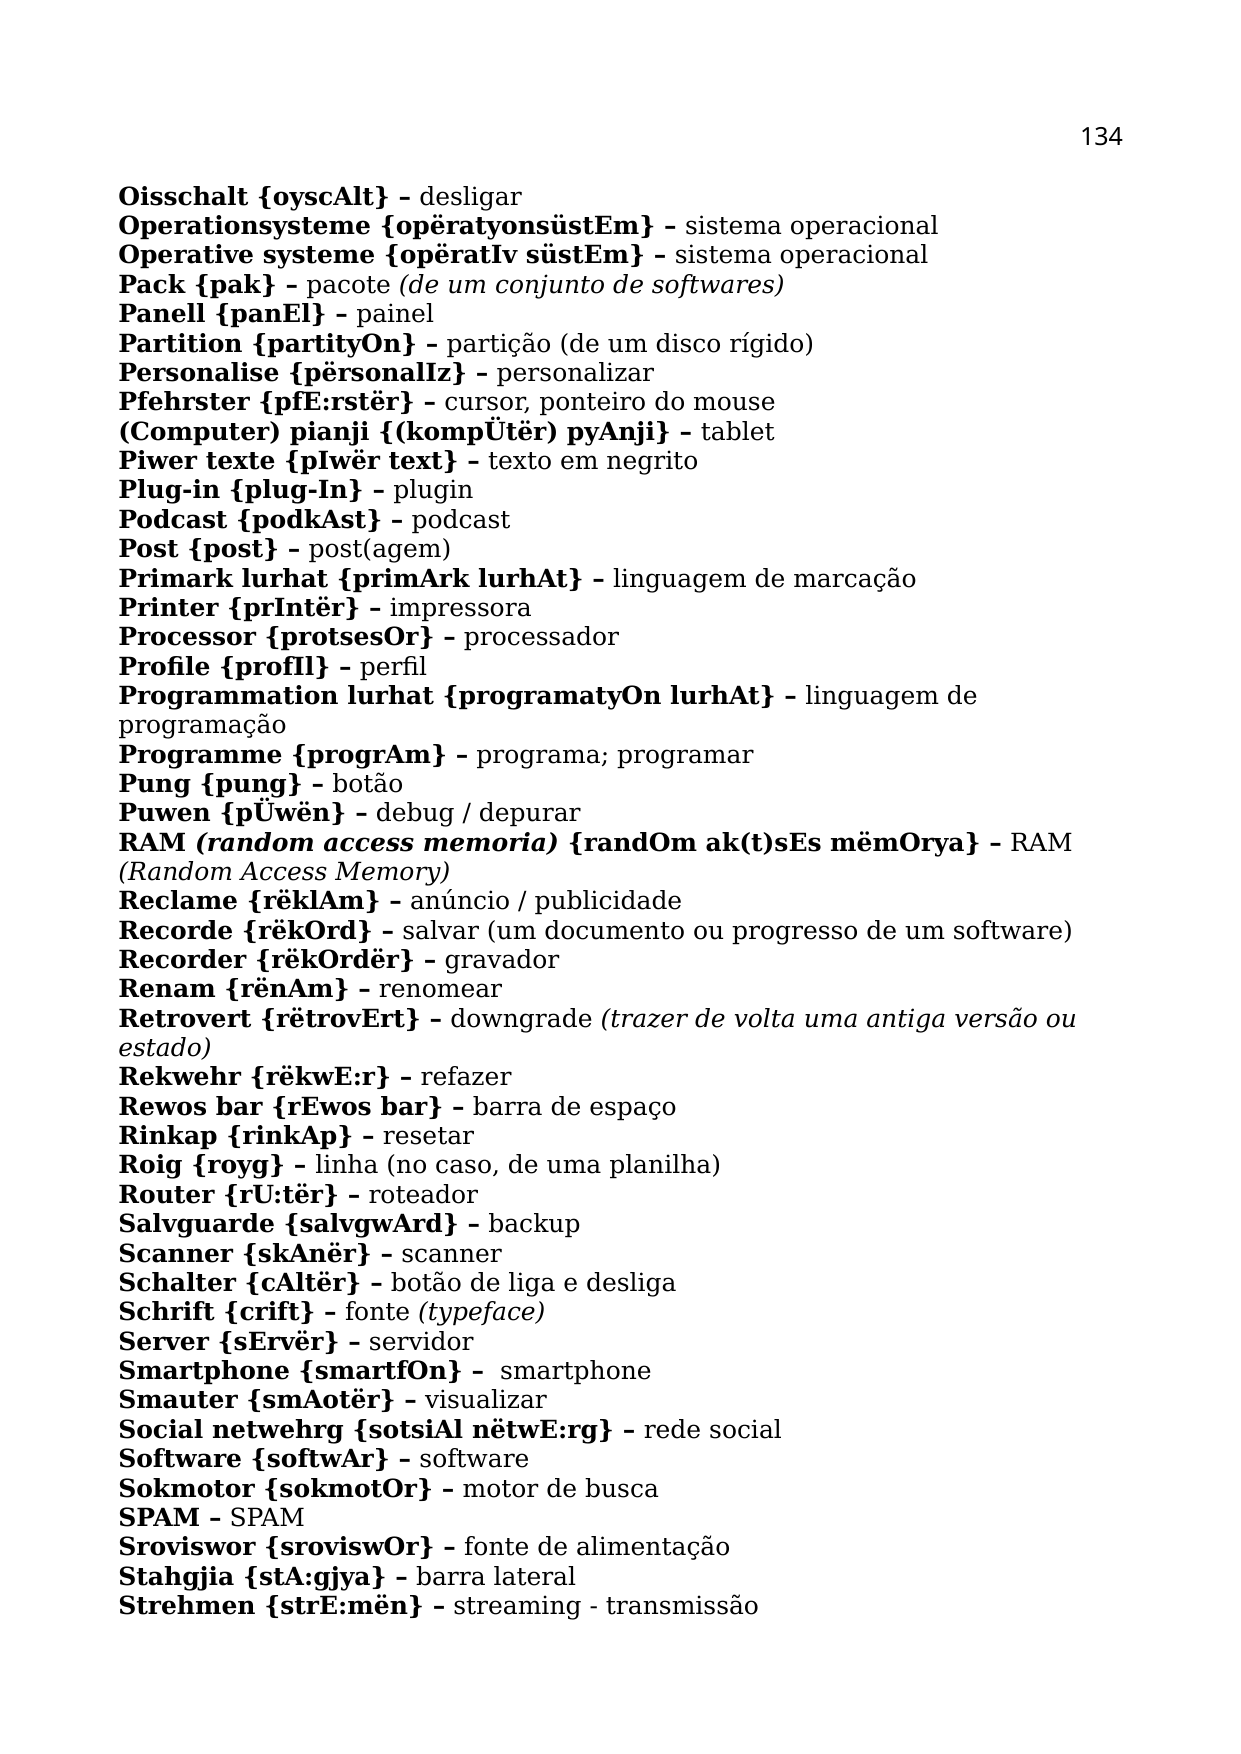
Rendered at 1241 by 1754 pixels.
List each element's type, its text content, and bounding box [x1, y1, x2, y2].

text Panell {panEl} – painel [118, 299, 1123, 328]
text Server {sErvër} – servidor [118, 1327, 1123, 1356]
text Software {softwAr} – software [118, 1444, 1123, 1473]
text Stahgjia {stA:gjya} – barra lateral [118, 1562, 1123, 1591]
text Schrift {crift} – fonte (typeface) [118, 1297, 1123, 1327]
text Sokmotor {sokmotOr} – motor de busca [118, 1473, 1123, 1503]
text Scanner {skAnër} – scanner [118, 1238, 1123, 1268]
text Printer {prIntër} – impressora [118, 593, 1123, 622]
text Smauter {smAotër} – visualizar [118, 1385, 1123, 1415]
text Oisschalt {oyscAlt} – desligar [118, 182, 1123, 211]
text Rekwehr {rëkwE:r} – refazer [118, 1062, 1123, 1092]
text Rinkap {rinkAp} – resetar [118, 1121, 1123, 1150]
text Personalise {përsonalIz} – personalizar [118, 358, 1123, 387]
text SPAM – SPAM [118, 1503, 1123, 1532]
text Rewos bar {rEwos bar} – barra de espaço [118, 1092, 1123, 1121]
text Recorde {rëkOrd} – salvar (um documento ou progresso de um software) [118, 916, 1123, 945]
text Profile {profIl} – perfil [118, 652, 1123, 681]
text Podcast {podkAst} – podcast [118, 505, 1123, 534]
text Sroviswor {sroviswOr} – fonte de alimentação [118, 1532, 1123, 1562]
text Programmation lurhat {programatyOn lurhAt} – linguagem de programação [118, 681, 1123, 739]
text Operationsysteme {opëratyonsüstEm} – sistema operacional [118, 211, 1123, 240]
text Post {post} – post(agem) [118, 534, 1123, 563]
text Renam {rënAm} – renomear [118, 974, 1123, 1004]
text Pack {pak} – pacote (de um conjunto de softwares) [118, 270, 1123, 299]
text Strehmen {strE:mën} – streaming - transmissão [118, 1591, 1123, 1620]
text Roig {royg} – linha (no caso, de uma planilha) [118, 1150, 1123, 1180]
text Recorder {rëkOrdër} – gravador [118, 945, 1123, 974]
text Retrovert {rëtrovErt} – downgrade (trazer de volta uma antiga versão ou estado) [118, 1004, 1123, 1062]
text Operative systeme {opëratIv süstEm} – sistema operacional [118, 240, 1123, 270]
text Pfehrster {pfE:rstër} – cursor, ponteiro do mouse [118, 387, 1123, 417]
text (Computer) pianji {(kompÜtër) pyAnji} – tablet [118, 417, 1123, 446]
text Salvguarde {salvgwArd} – backup [118, 1209, 1123, 1238]
text Piwer texte {pIwër text} – texto em negrito [118, 446, 1123, 475]
text Reclame {rëklAm} – anúncio / publicidade [118, 886, 1123, 916]
text Plug-in {plug-In} – plugin [118, 475, 1123, 505]
text Primark lurhat {primArk lurhAt} – linguagem de marcação [118, 563, 1123, 593]
text Smartphone {smartfOn} – smartphone [118, 1356, 1123, 1385]
text Schalter {cAltër} – botão de liga e desliga [118, 1268, 1123, 1297]
text Programme {progrAm} – programa; programar [118, 739, 1123, 769]
text Puwen {pÜwën} – debug / depurar [118, 798, 1123, 828]
text Pung {pung} – botão [118, 769, 1123, 798]
text RAM (random access memoria) {randOm ak(t)sEs mëmOrya} – RAM (Random Access Memory) [118, 828, 1123, 886]
text Partition {partityOn} – partição (de um disco rígido) [118, 328, 1123, 358]
text Social netwehrg {sotsiAl nëtwE:rg} – rede social [118, 1415, 1123, 1444]
text Router {rU:tër} – roteador [118, 1180, 1123, 1209]
text Processor {protsesOr} – processador [118, 622, 1123, 652]
